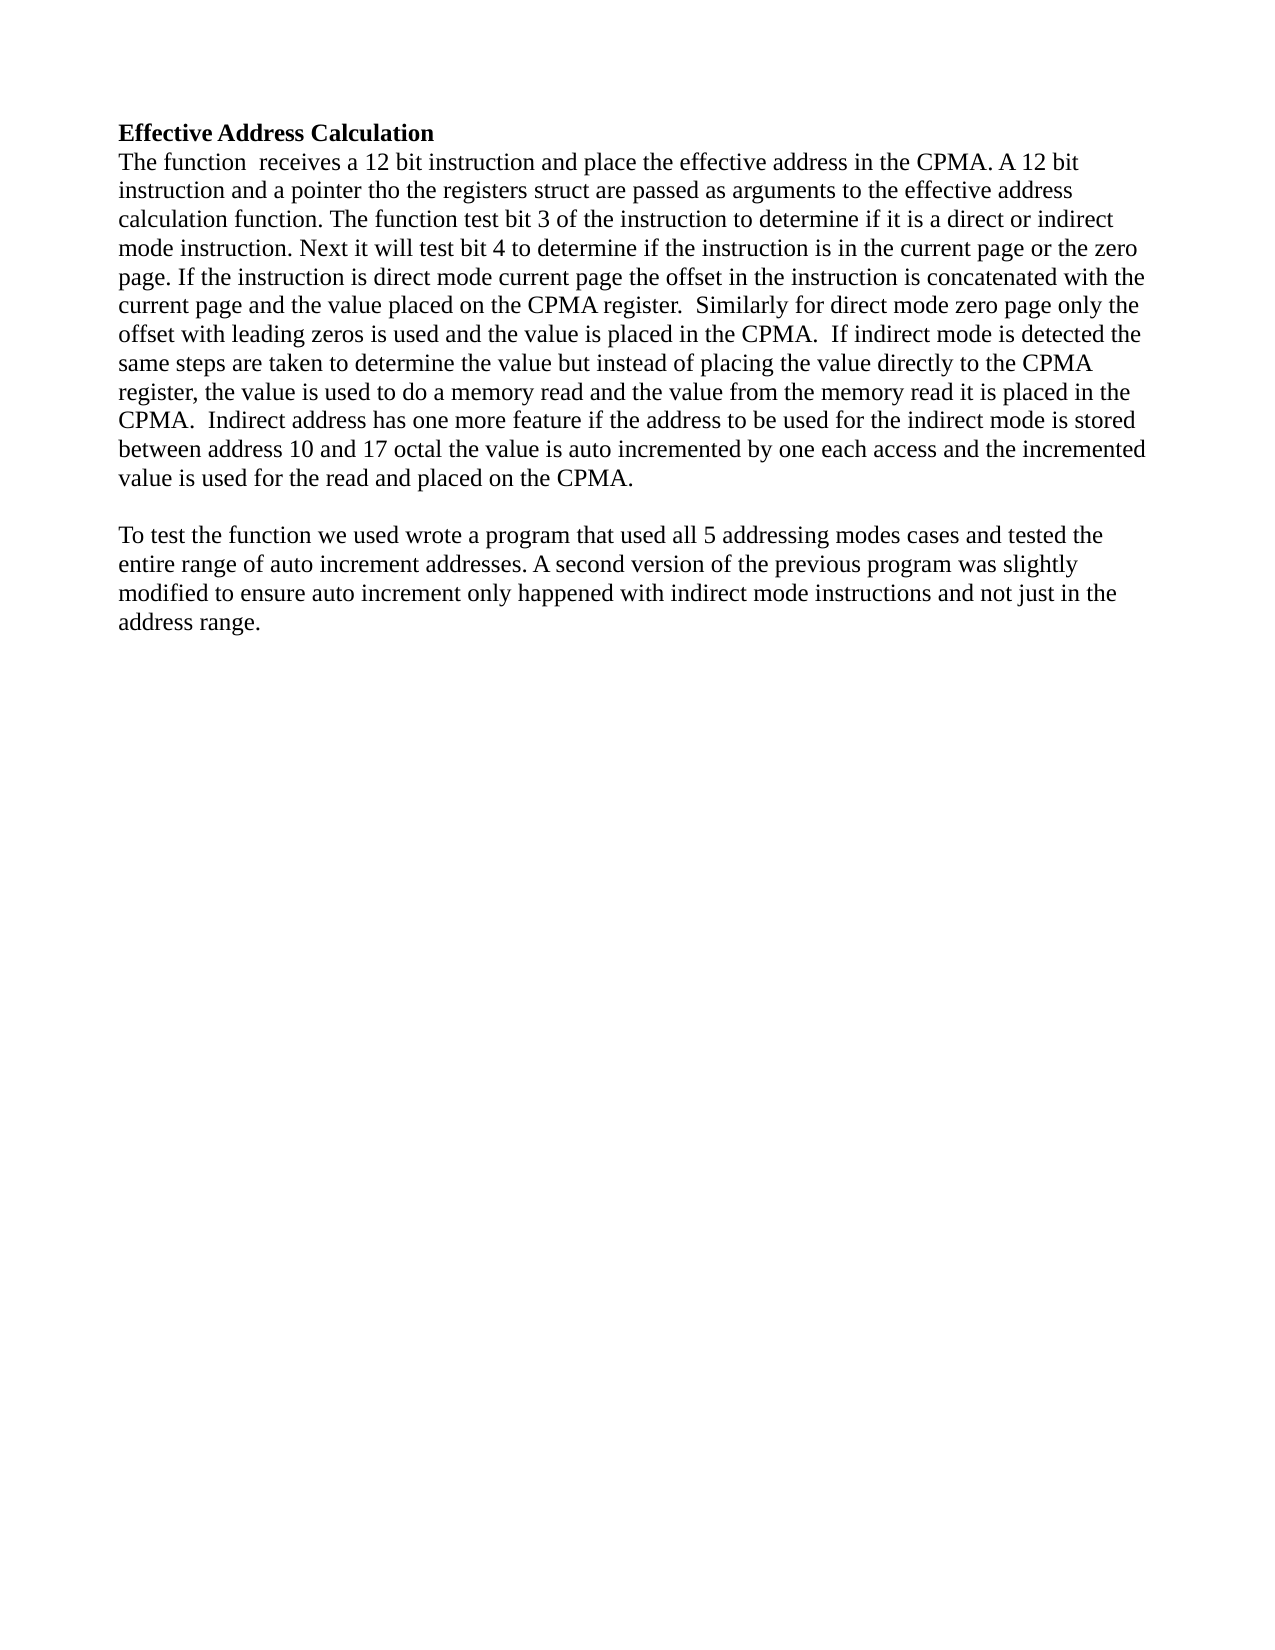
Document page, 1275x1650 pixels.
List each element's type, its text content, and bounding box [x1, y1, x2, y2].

text Effective Address Calculation [118, 118, 1157, 147]
text The function receives a 12 bit instruction and place the effective address in the CPMA. A 12 bit instruction and a pointer tho the registers struct are passed as arguments to the effective address calculation function. The function test bit 3 of the instruction to determine if it is a direct or indirect mode instruction. Next it will test bit 4 to determine if the instruction is in the current page or the zero page. If the instruction is direct mode current page the offset in the instruction is concatenated with the current page and the value placed on the CPMA register. Similarly for direct mode zero page only the offset with leading zeros is used and the value is placed in the CPMA. If indirect mode is detected the same steps are taken to determine the value but instead of placing the value directly to the CPMA register, the value is used to do a memory read and the value from the memory read it is placed in the CPMA. Indirect address has one more feature if the address to be used for the indirect mode is stored between address 10 and 17 octal the value is auto incremented by one each access and the incremented value is used for the read and placed on the CPMA. [118, 147, 1157, 492]
text To test the function we used wrote a program that used all 5 addressing modes cases and tested the entire range of auto increment addresses. A second version of the previous program was slightly modified to ensure auto increment only happened with indirect mode instructions and not just in the address range. [118, 521, 1157, 636]
